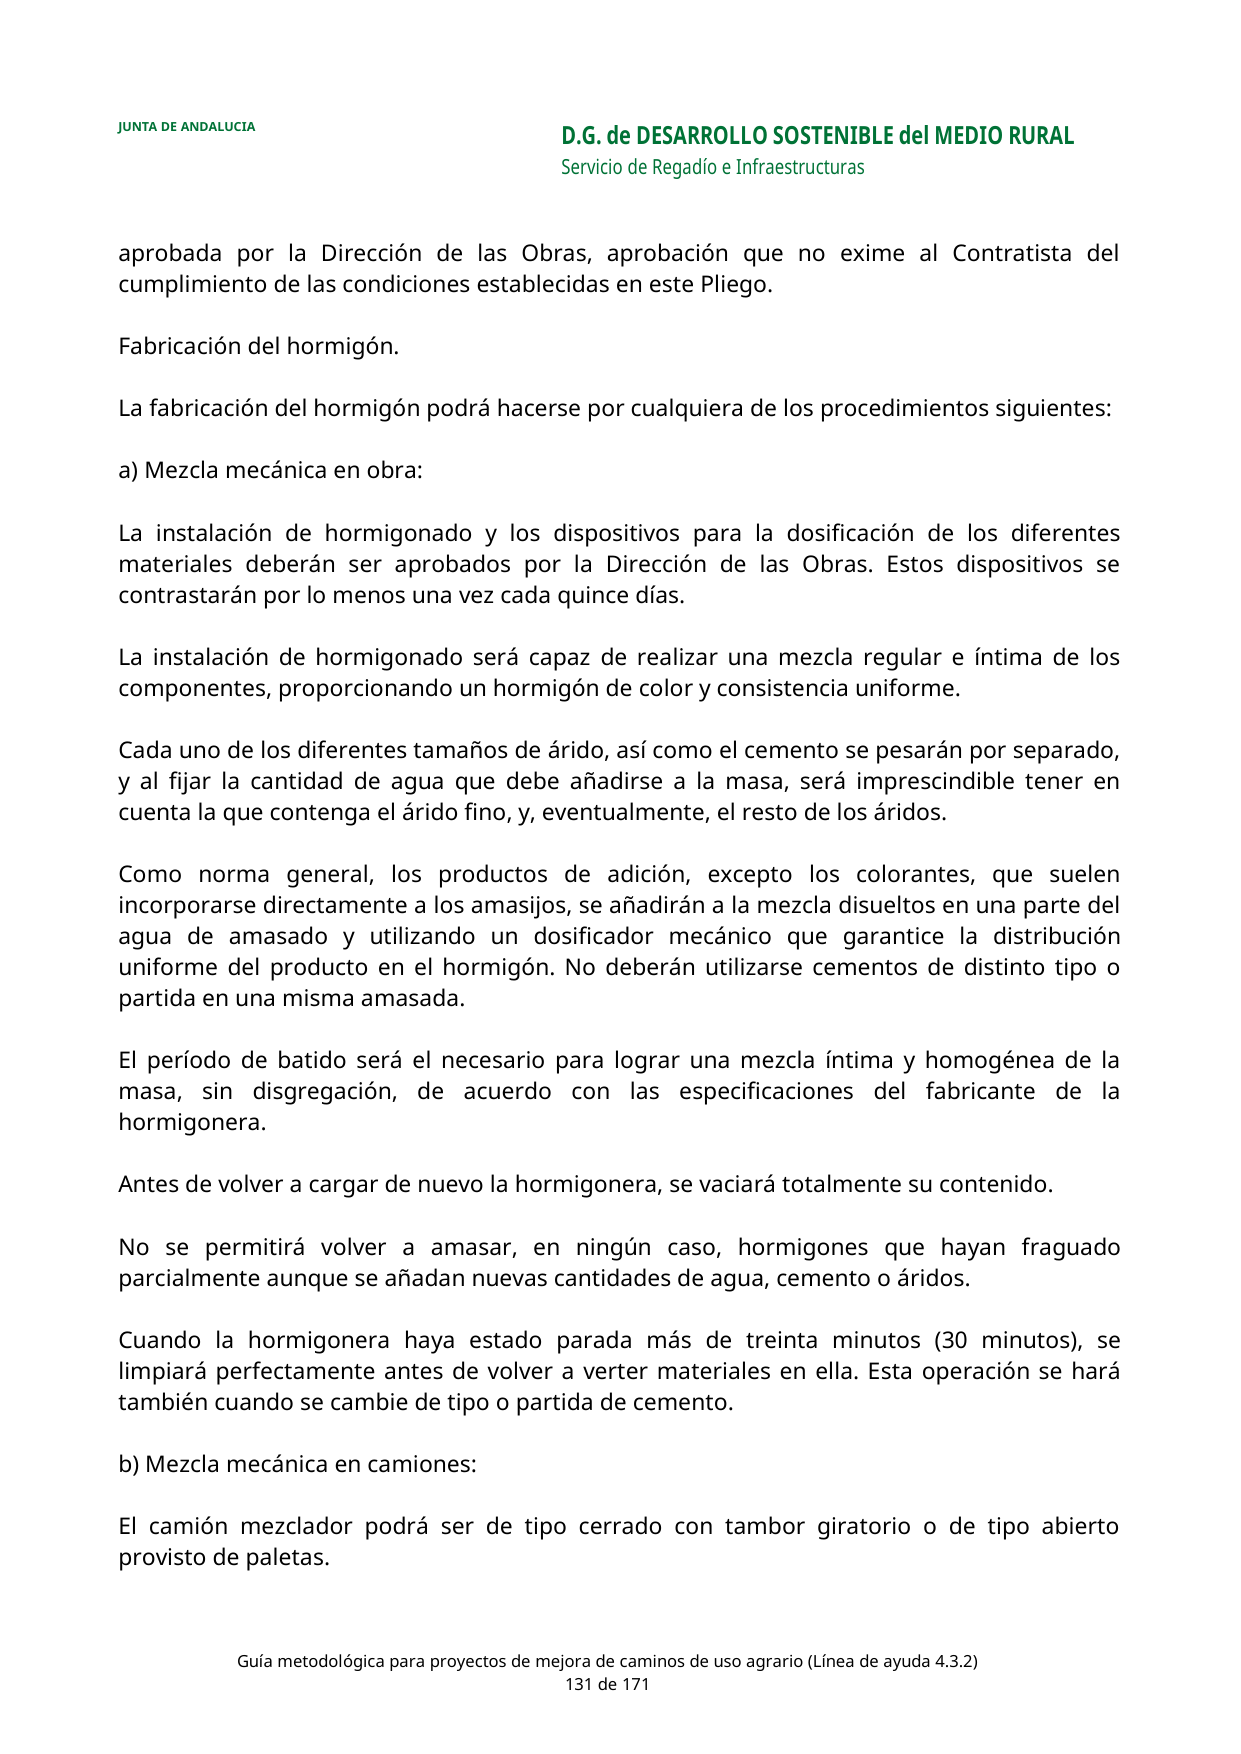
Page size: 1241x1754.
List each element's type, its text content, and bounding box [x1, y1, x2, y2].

text El camión mezclador podrá ser de tipo cerrado con tambor giratorio o de tipo abierto provisto de paletas. [118, 1510, 1122, 1572]
text Fabricación del hormigón. [118, 330, 1122, 361]
text La fabricación del hormigón podrá hacerse por cualquiera de los procedimientos siguientes: [118, 392, 1122, 423]
text Cada uno de los diferentes tamaños de árido, así como el cemento se pesarán por separado, y al fijar la cantidad de agua que debe añadirse a la masa, será imprescindible tener en cuenta la que contenga el árido fino, y, eventualmente, el resto de los áridos. [118, 734, 1122, 827]
text a) Mezcla mecánica en obra: [118, 454, 1122, 486]
text Antes de volver a cargar de nuevo la hormigonera, se vaciará totalmente su contenido. [118, 1168, 1122, 1199]
text El período de batido será el necesario para lograr una mezcla íntima y homogénea de la masa, sin disgregación, de acuerdo con las especificaciones del fabricante de la hormigonera. [118, 1044, 1122, 1137]
text Como norma general, los productos de adición, excepto los colorantes, que suelen incorporarse directamente a los amasijos, se añadirán a la mezcla disueltos en una parte del agua de amasado y utilizando un dosificador mecánico que garantice la distribución uniforme del producto en el hormigón. No deberán utilizarse cementos de distinto tipo o partida en una misma amasada. [118, 858, 1122, 1013]
text La instalación de hormigonado y los dispositivos para la dosificación de los diferentes materiales deberán ser aprobados por la Dirección de las Obras. Estos dispositivos se contrastarán por lo menos una vez cada quince días. [118, 517, 1122, 610]
text No se permitirá volver a amasar, en ningún caso, hormigones que hayan fraguado parcialmente aunque se añadan nuevas cantidades de agua, cemento o áridos. [118, 1231, 1122, 1293]
text La instalación de hormigonado será capaz de realizar una mezcla regular e íntima de los componentes, proporcionando un hormigón de color y consistencia uniforme. [118, 641, 1122, 703]
text b) Mezcla mecánica en camiones: [118, 1448, 1122, 1479]
text Cuando la hormigonera haya estado parada más de treinta minutos (30 minutos), se limpiará perfectamente antes de volver a verter materiales en ella. Esta operación se hará también cuando se cambie de tipo o partida de cemento. [118, 1324, 1122, 1417]
text aprobada por la Dirección de las Obras, aprobación que no exime al Contratista del cumplimiento de las condiciones establecidas en este Pliego. [118, 237, 1122, 299]
